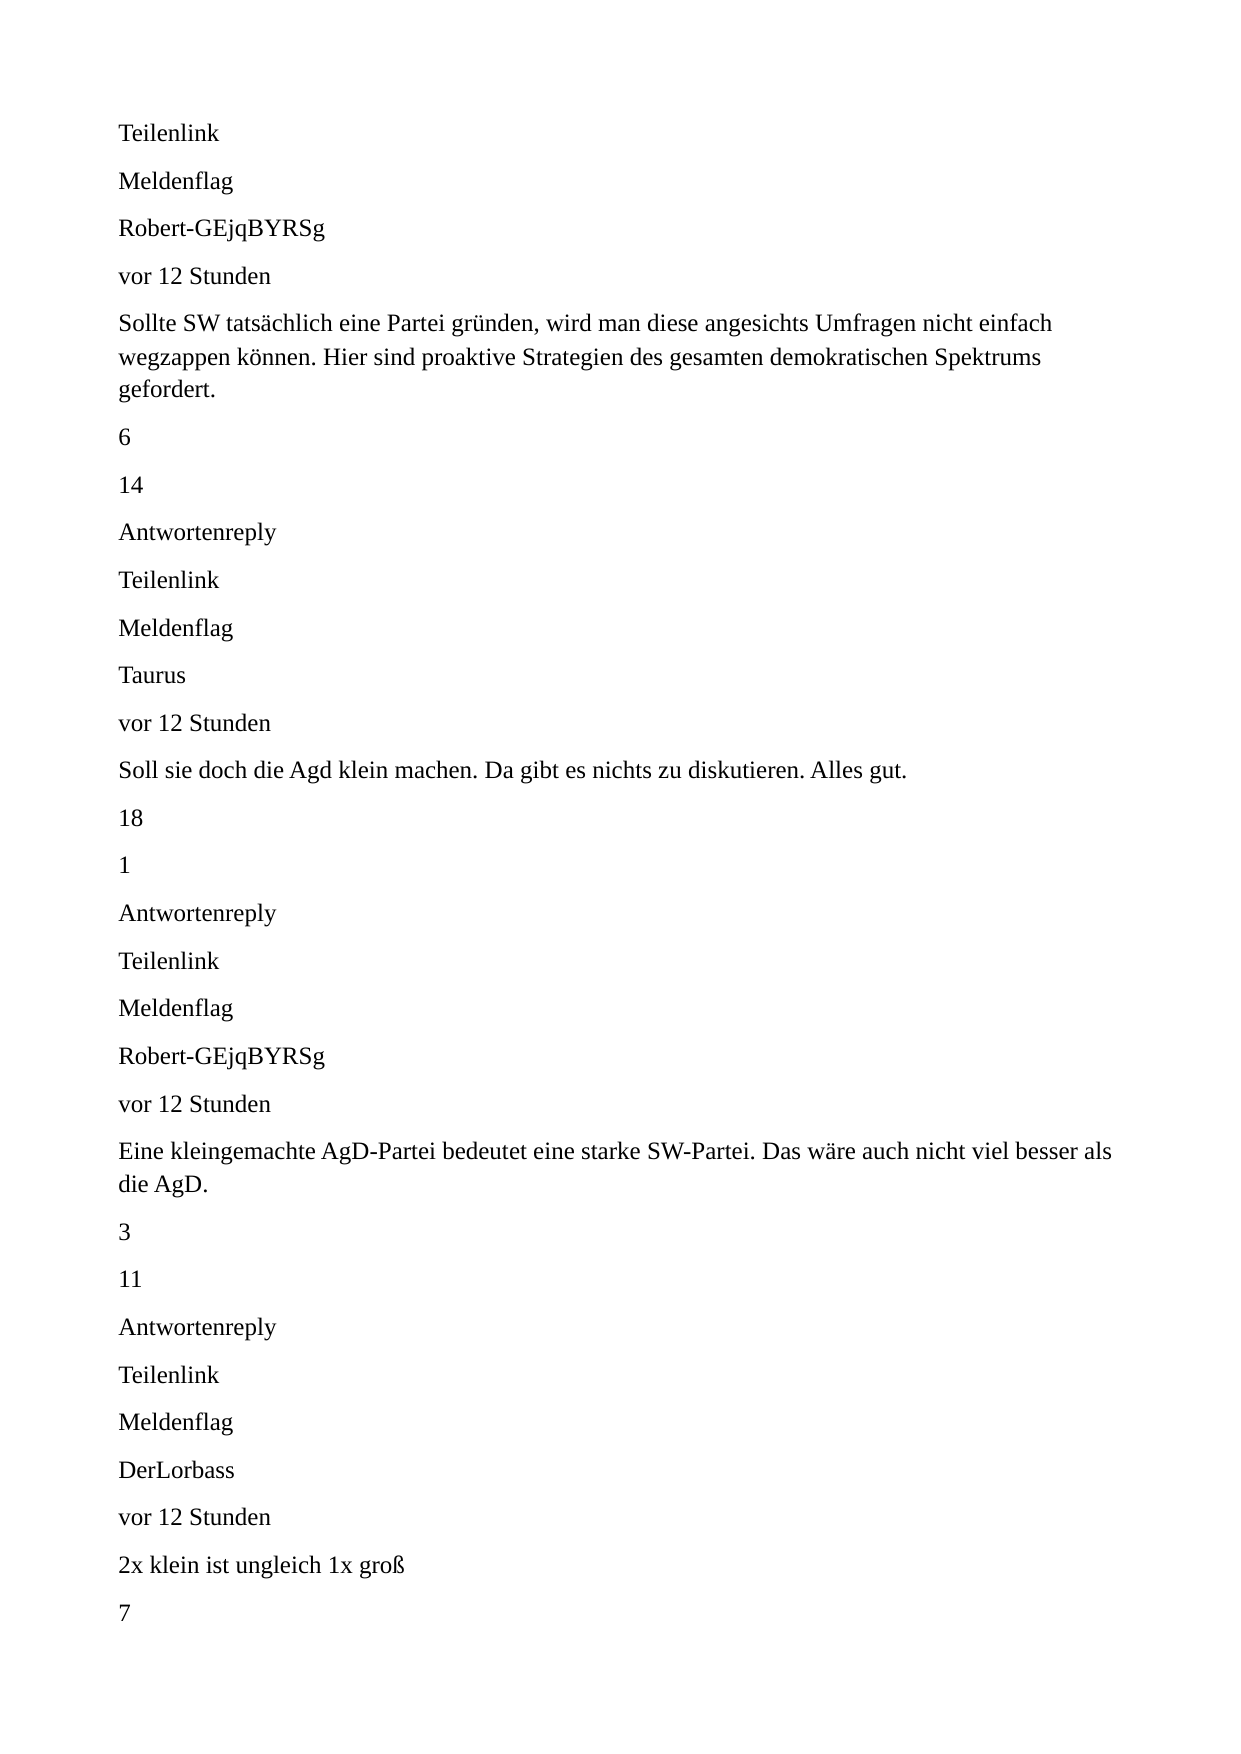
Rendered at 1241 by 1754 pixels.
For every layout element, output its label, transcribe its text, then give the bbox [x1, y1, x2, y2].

text 2x klein ist ungleich 1x groß [118, 1550, 1122, 1579]
text Antwortenreply [118, 517, 1122, 546]
text 1 [118, 851, 1122, 879]
text Teilenlink [118, 946, 1122, 974]
text 18 [118, 803, 1122, 832]
text Robert-GEjqBYRSg [118, 213, 1122, 242]
text Teilenlink [118, 1360, 1122, 1388]
text 7 [118, 1598, 1122, 1626]
text vor 12 Stunden [118, 1089, 1122, 1117]
text Antwortenreply [118, 898, 1122, 927]
text vor 12 Stunden [118, 261, 1122, 290]
text DerLorbass [118, 1455, 1122, 1484]
text Robert-GEjqBYRSg [118, 1041, 1122, 1070]
text Sollte SW tatsächlich eine Partei gründen, wird man diese angesichts Umfragen nicht einfach wegzappen können. Hier sind proaktive Strategien des gesamten demokratischen Spektrums gefordert. [118, 308, 1122, 403]
text 14 [118, 470, 1122, 498]
text 3 [118, 1217, 1122, 1246]
text vor 12 Stunden [118, 1502, 1122, 1531]
text Taurus [118, 660, 1122, 689]
text Meldenflag [118, 993, 1122, 1022]
text Soll sie doch die Agd klein machen. Da gibt es nichts zu diskutieren. Alles gut. [118, 755, 1122, 784]
text 11 [118, 1264, 1122, 1293]
text Meldenflag [118, 166, 1122, 194]
text Teilenlink [118, 118, 1122, 147]
text Antwortenreply [118, 1312, 1122, 1341]
text Teilenlink [118, 565, 1122, 594]
text 6 [118, 422, 1122, 451]
text Eine kleingemachte AgD-Partei bedeutet eine starke SW-Partei. Das wäre auch nicht viel besser als die AgD. [118, 1136, 1122, 1198]
text vor 12 Stunden [118, 708, 1122, 737]
text Meldenflag [118, 613, 1122, 641]
text Meldenflag [118, 1407, 1122, 1436]
